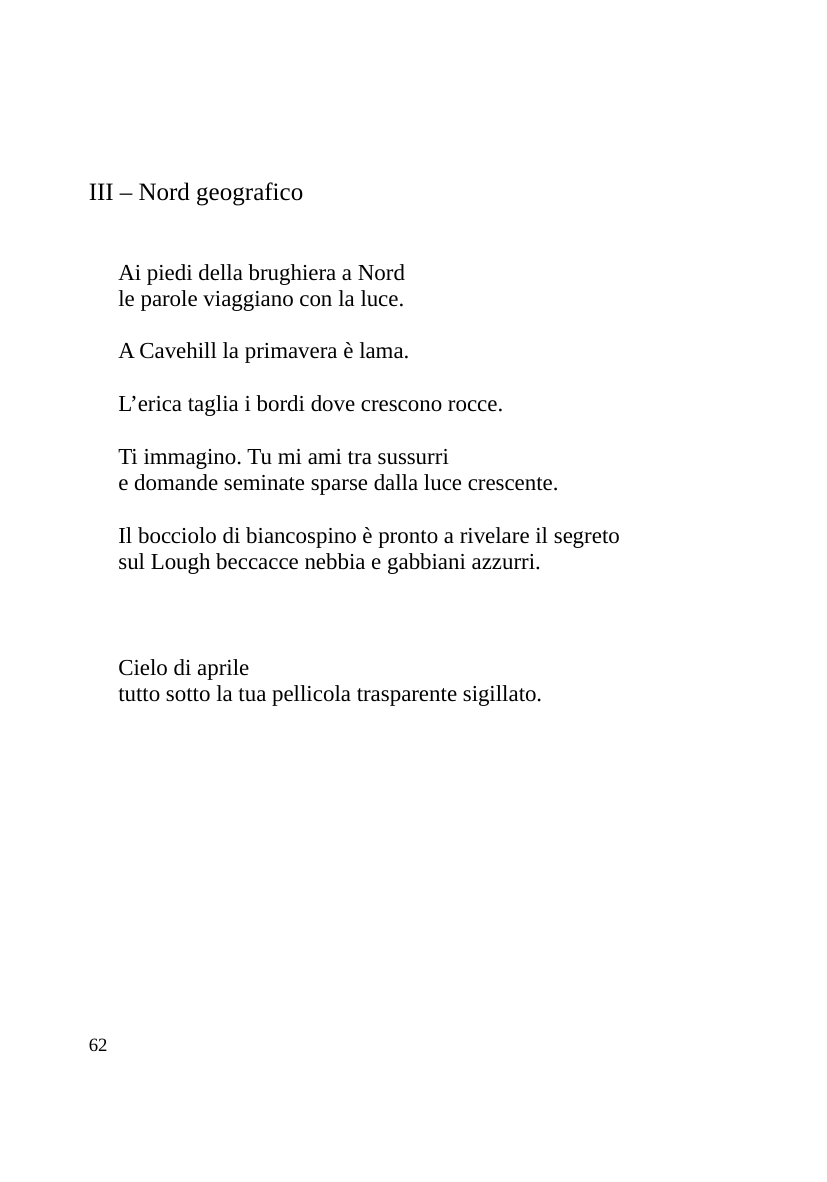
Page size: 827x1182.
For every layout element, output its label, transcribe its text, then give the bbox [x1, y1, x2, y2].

text sul Lough beccacce nebbia e gabbiani azzurri. [88, 548, 738, 575]
text III – Nord geografico [88, 177, 738, 206]
text Il bocciolo di biancospino è pronto a rivelare il segreto [88, 522, 738, 548]
text e domande seminate sparse dalla luce crescente. [88, 469, 738, 496]
text Ti immagino. Tu mi ami tra sussurri [88, 443, 738, 469]
text le parole viaggiano con la luce. [88, 285, 738, 311]
text L’erica taglia i bordi dove crescono rocce. [88, 390, 738, 417]
text Cielo di aprile [88, 654, 738, 680]
text A Cavehill la primavera è lama. [88, 338, 738, 364]
text Ai piedi della brughiera a Nord [88, 258, 738, 285]
text tutto sotto la tua pellicola trasparente sigillato. [88, 680, 738, 707]
